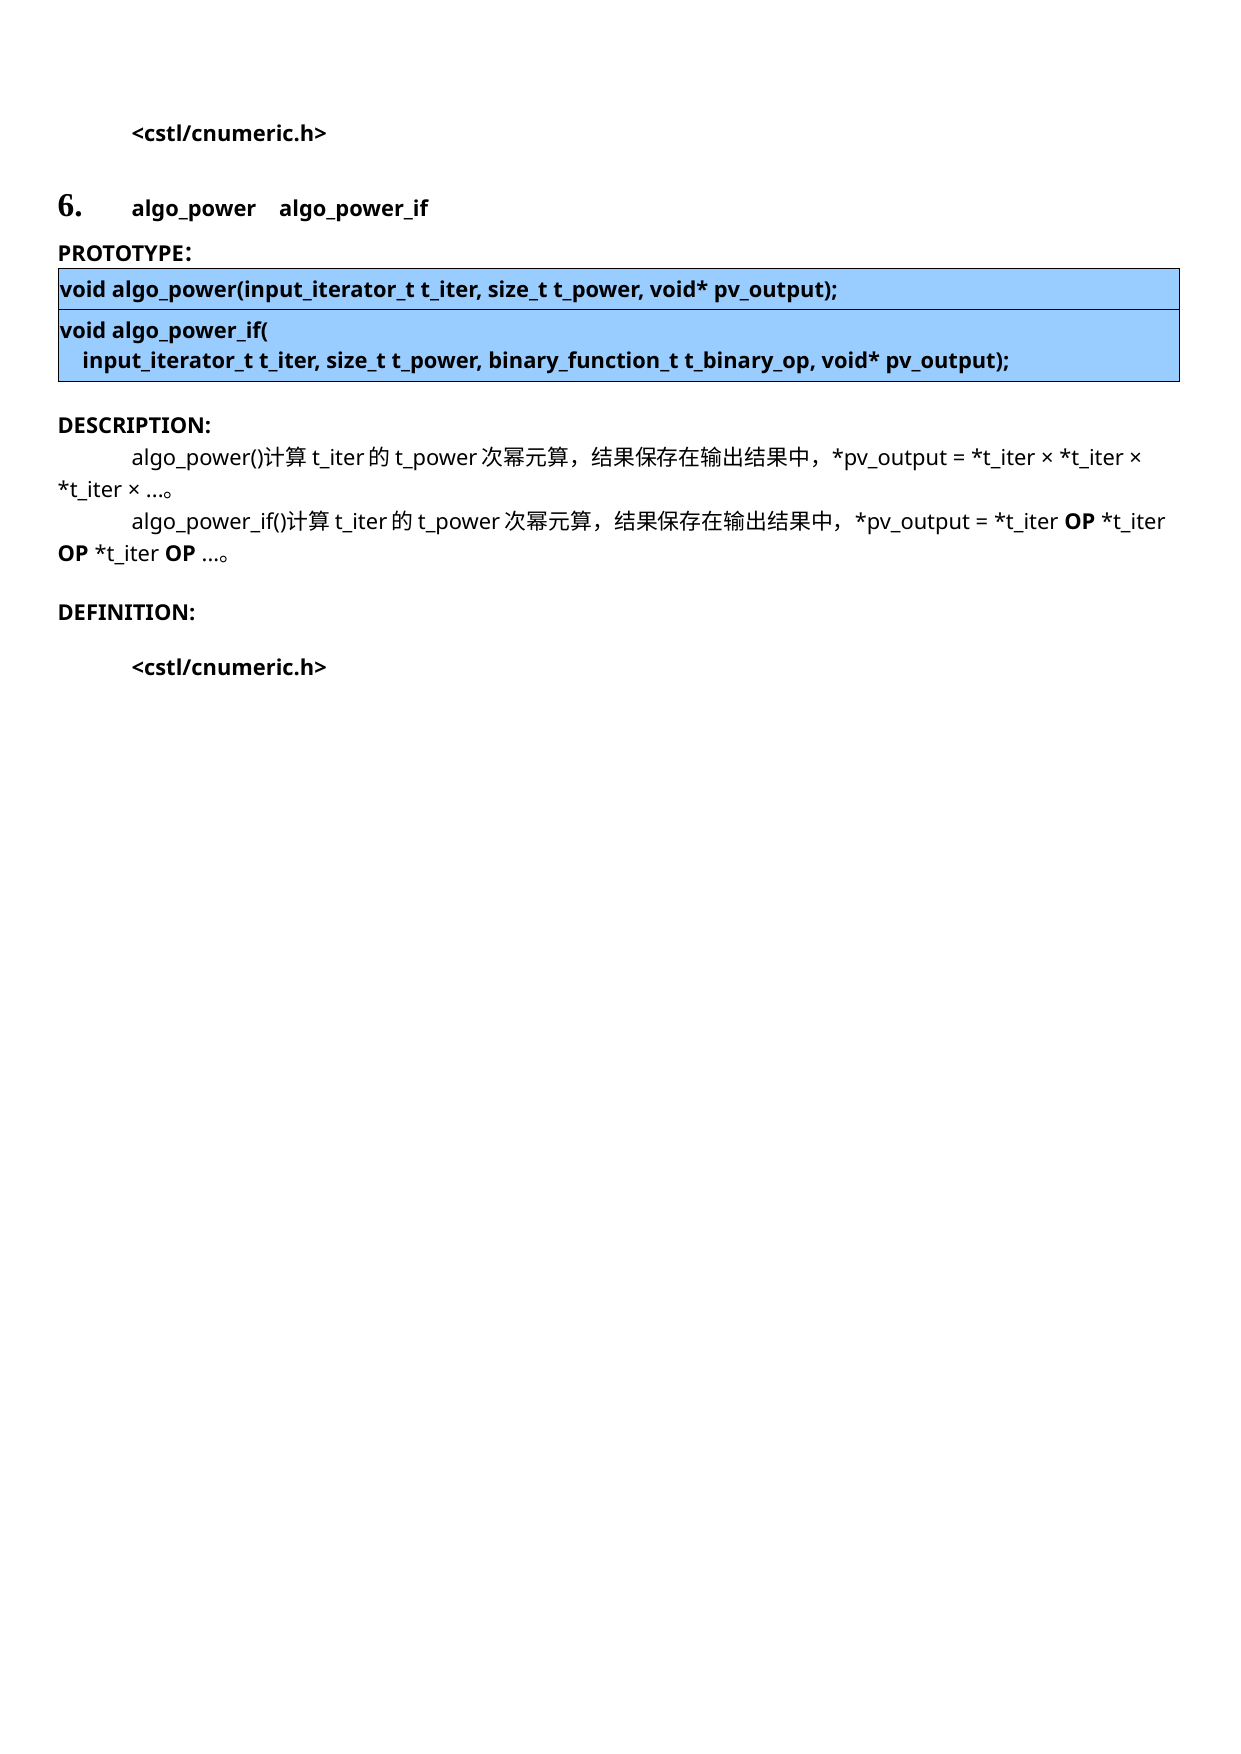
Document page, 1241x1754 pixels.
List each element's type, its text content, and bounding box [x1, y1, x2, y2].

text DEFINITION: [57, 597, 1179, 627]
text PROTOTYPE： [57, 236, 1179, 268]
table_header void algo_power(input_iterator_t t_iter, size_t t_power, void* pv_output); [59, 269, 1179, 309]
subtitle algo_power algo_power_if [57, 185, 1179, 224]
text algo_power()计算t_iter的t_power次幂元算，结果保存在输出结果中，*pv_output = *t_iter × *t_iter × *t_iter × ...。 [57, 440, 1179, 504]
table_cell void algo_power_if( input_iterator_t t_iter, size_t t_power, binary_function_t t_binary_op, void* pv_output); [59, 310, 1179, 381]
text <cstl/cnumeric.h> [57, 652, 1179, 682]
text DESCRIPTION: [57, 410, 1179, 440]
text algo_power_if()计算t_iter的t_power次幂元算，结果保存在输出结果中，*pv_output = *t_iter OP *t_iter OP *t_iter OP ...。 [57, 504, 1179, 567]
text <cstl/cnumeric.h> [57, 118, 1179, 148]
